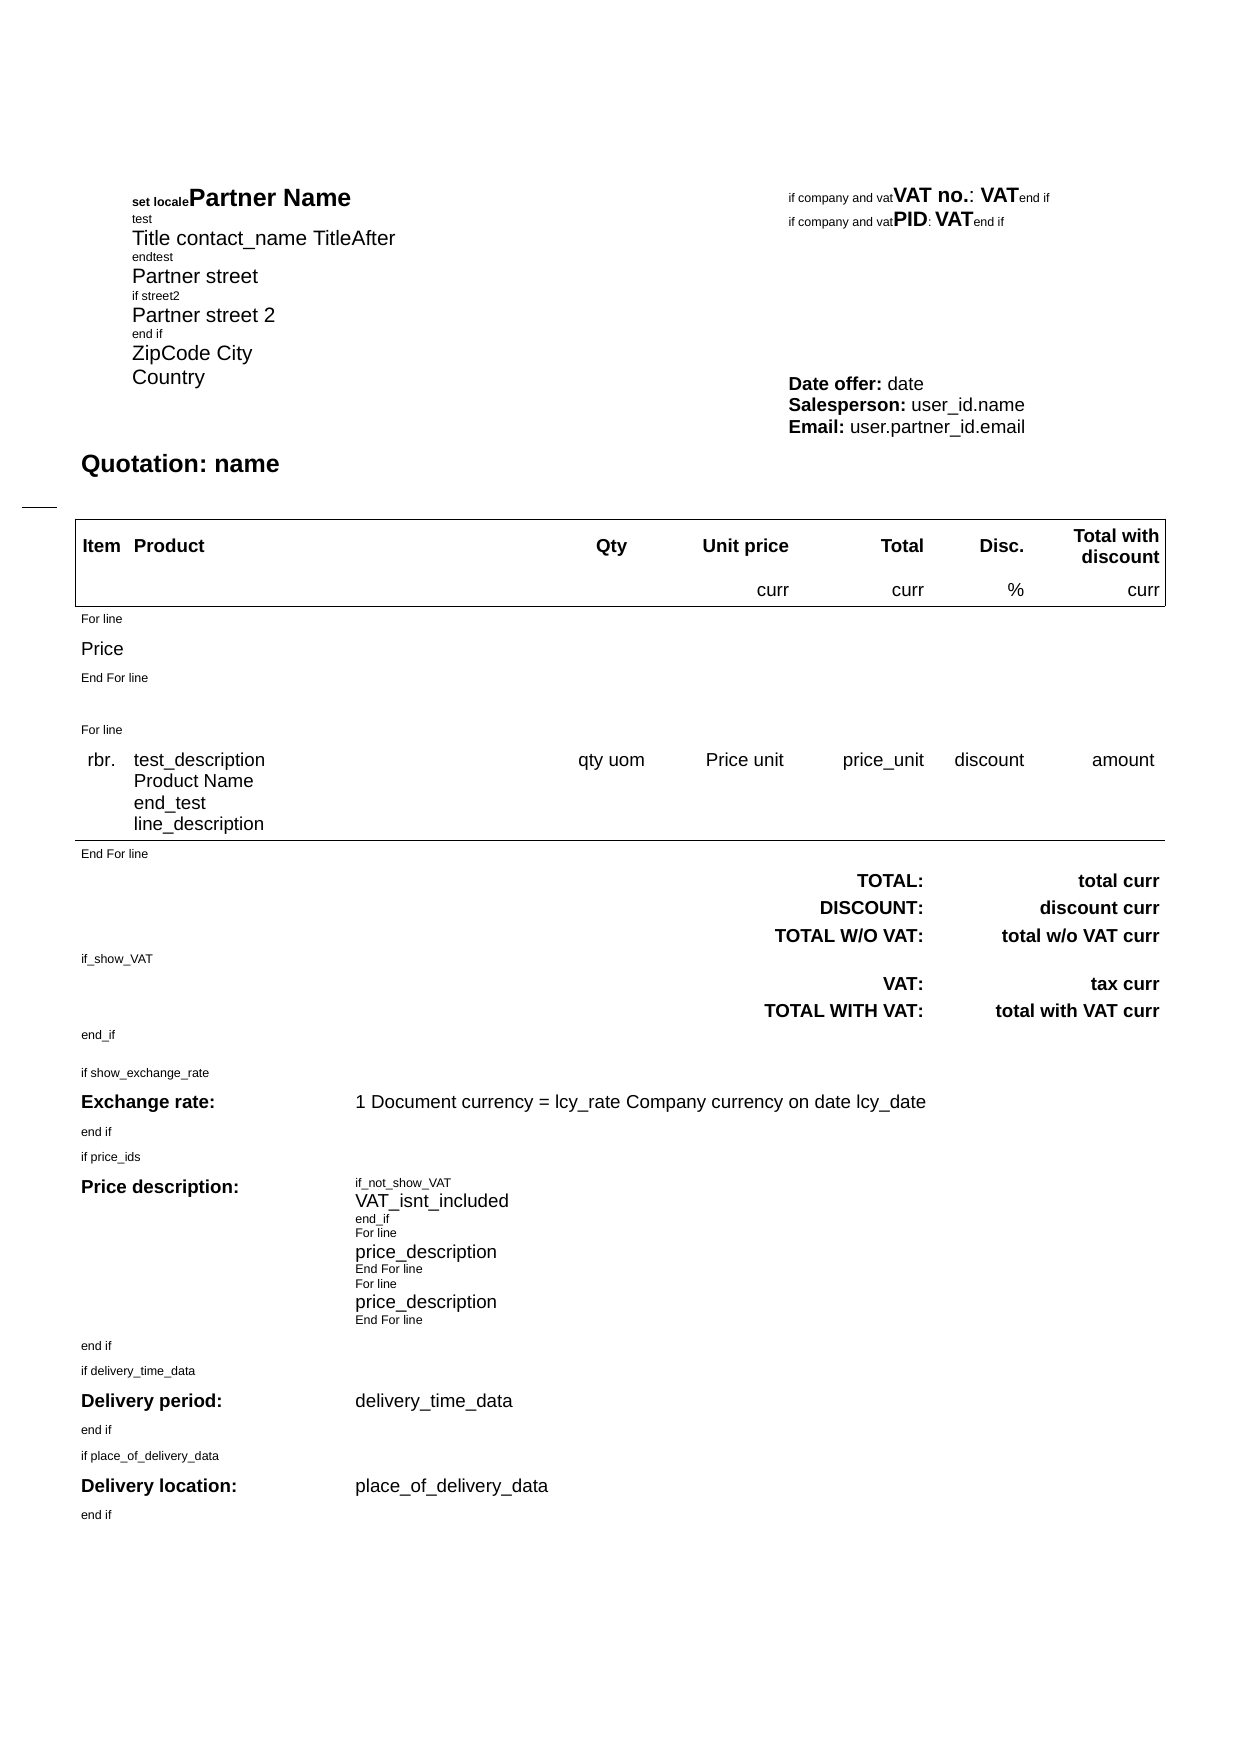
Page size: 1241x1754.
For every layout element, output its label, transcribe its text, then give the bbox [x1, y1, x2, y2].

table_cell 1 Document currency = lcy_rate Company currency on date lcy_date [350, 1085, 1165, 1118]
table_cell total with VAT curr [930, 997, 1165, 1025]
table_cell total curr [930, 866, 1165, 894]
table_cell Delivery period: [75, 1384, 349, 1417]
table_header Total [795, 520, 930, 573]
table_cell TOTAL WITH VAT: [75, 997, 930, 1025]
table_cell tax curr [930, 970, 1165, 997]
table_cell Price unit [663, 743, 794, 840]
table_cell [75, 483, 1165, 518]
table_cell end_if [75, 1025, 1165, 1045]
table_cell curr [663, 573, 794, 606]
table_cell Delivery location: [75, 1469, 349, 1502]
table_cell end if [75, 1417, 1165, 1443]
table_cell TOTAL: [75, 866, 930, 894]
table_cell End For line [75, 841, 1165, 866]
table_header Total with discount [1030, 520, 1165, 573]
table_cell delivery_time_data [350, 1384, 1165, 1417]
table_cell End For line [75, 665, 1165, 691]
table_cell end if [75, 1333, 1165, 1358]
table_header Disc. [930, 520, 1030, 573]
table_cell price_unit [795, 743, 930, 840]
table_cell qty uom [560, 743, 663, 840]
table_cell total w/o VAT curr [930, 922, 1165, 949]
table_header if show_exchange_rate [75, 1060, 1165, 1085]
table_cell place_of_delivery_data [350, 1469, 1165, 1502]
table_header if company and vatVAT no.: VATend if if company and vatPID: VATend if [783, 177, 1166, 325]
table_header Item [76, 520, 128, 573]
table_cell Exchange rate: [75, 1085, 349, 1118]
table_cell test_description Product Name end_test line_description [128, 743, 560, 840]
table_cell discount curr [930, 894, 1165, 922]
table_cell discount [930, 743, 1030, 840]
table_cell Price [75, 632, 1165, 665]
table_cell [76, 573, 128, 606]
table_cell amount [1030, 743, 1165, 840]
table_header Product [128, 520, 560, 573]
table_header Unit price [663, 520, 794, 573]
table_cell Price description: [75, 1170, 349, 1332]
table_cell end if [75, 1502, 1165, 1528]
table_cell curr [1030, 573, 1165, 606]
table_cell [75, 691, 1165, 717]
table_header Quotation: name [75, 443, 1165, 483]
table_cell [560, 573, 663, 606]
table_cell Date offer: date Salesperson: user_id.name Email: user.partner_id.email [783, 325, 1166, 443]
table_cell VAT: [75, 970, 930, 997]
table_cell end if [75, 1119, 1165, 1144]
table_cell For line [75, 607, 1165, 632]
table_cell curr [795, 573, 930, 606]
table_cell [128, 573, 560, 606]
table_cell For line [75, 717, 1165, 743]
table_cell DISCOUNT: [75, 894, 930, 922]
table_header Qty [560, 520, 663, 573]
table_cell if price_ids [75, 1144, 1165, 1170]
table_cell if_not_show_VAT VAT_isnt_included end_if For line price_description End For line For line price_description End For line [350, 1170, 1165, 1332]
table_header set localePartner Name test Title contact_name TitleAfter endtest Partner street if street2 Partner street 2 end if ZipCode City Country [126, 177, 782, 443]
table_header [75, 177, 126, 443]
table_cell rbr. [75, 743, 128, 840]
table_header if delivery_time_data [75, 1358, 1165, 1384]
table_cell % [930, 573, 1030, 606]
table_cell if place_of_delivery_data [75, 1443, 1165, 1469]
table_cell if_show_VAT [75, 949, 1165, 969]
table_cell TOTAL W/O VAT: [75, 922, 930, 949]
